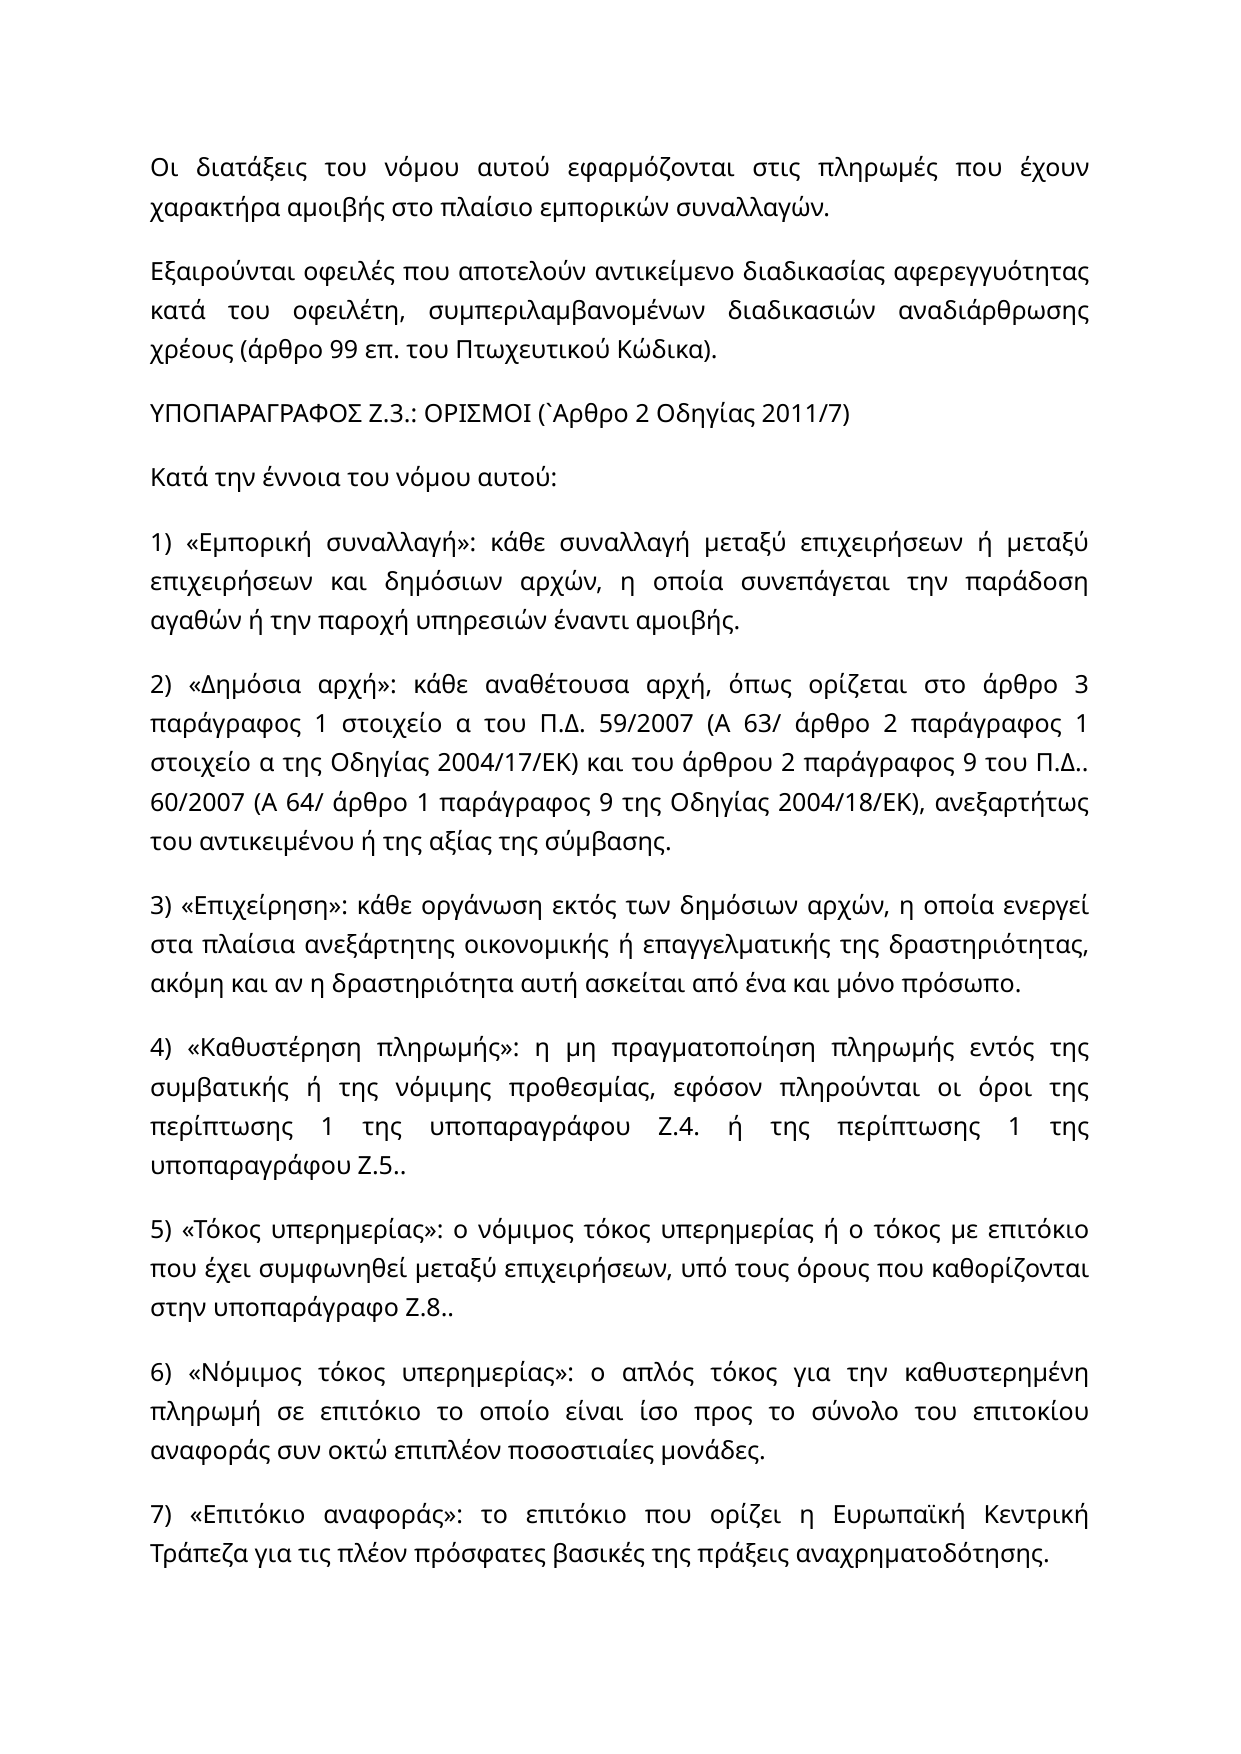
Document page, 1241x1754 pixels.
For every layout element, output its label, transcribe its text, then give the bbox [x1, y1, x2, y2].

text 6) «Νόμιμος τόκος υπερημερίας»: ο απλός τόκος για την καθυστερημένη πληρωμή σε επιτόκιο το οποίο είναι ίσο προς το σύνολο του επιτοκίου αναφοράς συν οκτώ επιπλέον ποσοστιαίες μονάδες. [150, 1354, 1090, 1467]
text ΥΠΟΠΑΡΑΓΡΑΦΟΣ Ζ.3.: ΟΡΙΣΜΟΙ (`Αρθρο 2 Οδηγίας 2011/7) [150, 396, 1090, 430]
text Εξαιρούνται οφειλές που αποτελούν αντικείμενο διαδικασίας αφερεγγυότητας κατά του οφειλέτη, συμπεριλαμβανομένων διαδικασιών αναδιάρθρωσης χρέους (άρθρο 99 επ. του Πτωχευτικού Κώδικα). [150, 253, 1090, 366]
text 7) «Επιτόκιο αναφοράς»: το επιτόκιο που ορίζει η Ευρωπαϊκή Κεντρική Τράπεζα για τις πλέον πρόσφατες βασικές της πράξεις αναχρηματοδότησης. [150, 1497, 1090, 1570]
text Οι διατάξεις του νόμου αυτού εφαρμόζονται στις πληρωμές που έχουν χαρακτήρα αμοιβής στο πλαίσιο εμπορικών συναλλαγών. [150, 150, 1090, 223]
text 1) «Εμπορική συναλλαγή»: κάθε συναλλαγή μεταξύ επιχειρήσεων ή μεταξύ επιχειρήσεων και δημόσιων αρχών, η οποία συνεπάγεται την παράδοση αγαθών ή την παροχή υπηρεσιών έναντι αμοιβής. [150, 524, 1090, 637]
text 4) «Καθυστέρηση πληρωμής»: η μη πραγματοποίηση πληρωμής εντός της συμβατικής ή της νόμιμης προθεσμίας, εφόσον πληρούνται οι όροι της περίπτωσης 1 της υποπαραγράφου Ζ.4. ή της περίπτωσης 1 της υποπαραγράφου Ζ.5.. [150, 1030, 1090, 1182]
text 5) «Τόκος υπερημερίας»: ο νόμιμος τόκος υπερημερίας ή ο τόκος με επιτόκιο που έχει συμφωνηθεί μεταξύ επιχειρήσεων, υπό τους όρους που καθορίζονται στην υποπαράγραφο Ζ.8.. [150, 1212, 1090, 1324]
text Κατά την έννοια του νόμου αυτού: [150, 460, 1090, 494]
text 2) «Δημόσια αρχή»: κάθε αναθέτουσα αρχή, όπως ορίζεται στο άρθρο 3 παράγραφος 1 στοιχείο α του Π.Δ. 59/2007 (Α 63/ άρθρο 2 παράγραφος 1 στοιχείο α της Οδηγίας 2004/17/ΕΚ) και του άρθρου 2 παράγραφος 9 του Π.Δ.. 60/2007 (Α 64/ άρθρο 1 παράγραφος 9 της Οδηγίας 2004/18/ΕΚ), ανεξαρτήτως του αντικειμένου ή της αξίας της σύμβασης. [150, 667, 1090, 857]
text 3) «Επιχείρηση»: κάθε οργάνωση εκτός των δημόσιων αρχών, η οποία ενεργεί στα πλαίσια ανεξάρτητης οικονομικής ή επαγγελματικής της δραστηριότητας, ακόμη και αν η δραστηριότητα αυτή ασκείται από ένα και μόνο πρόσωπο. [150, 887, 1090, 1000]
